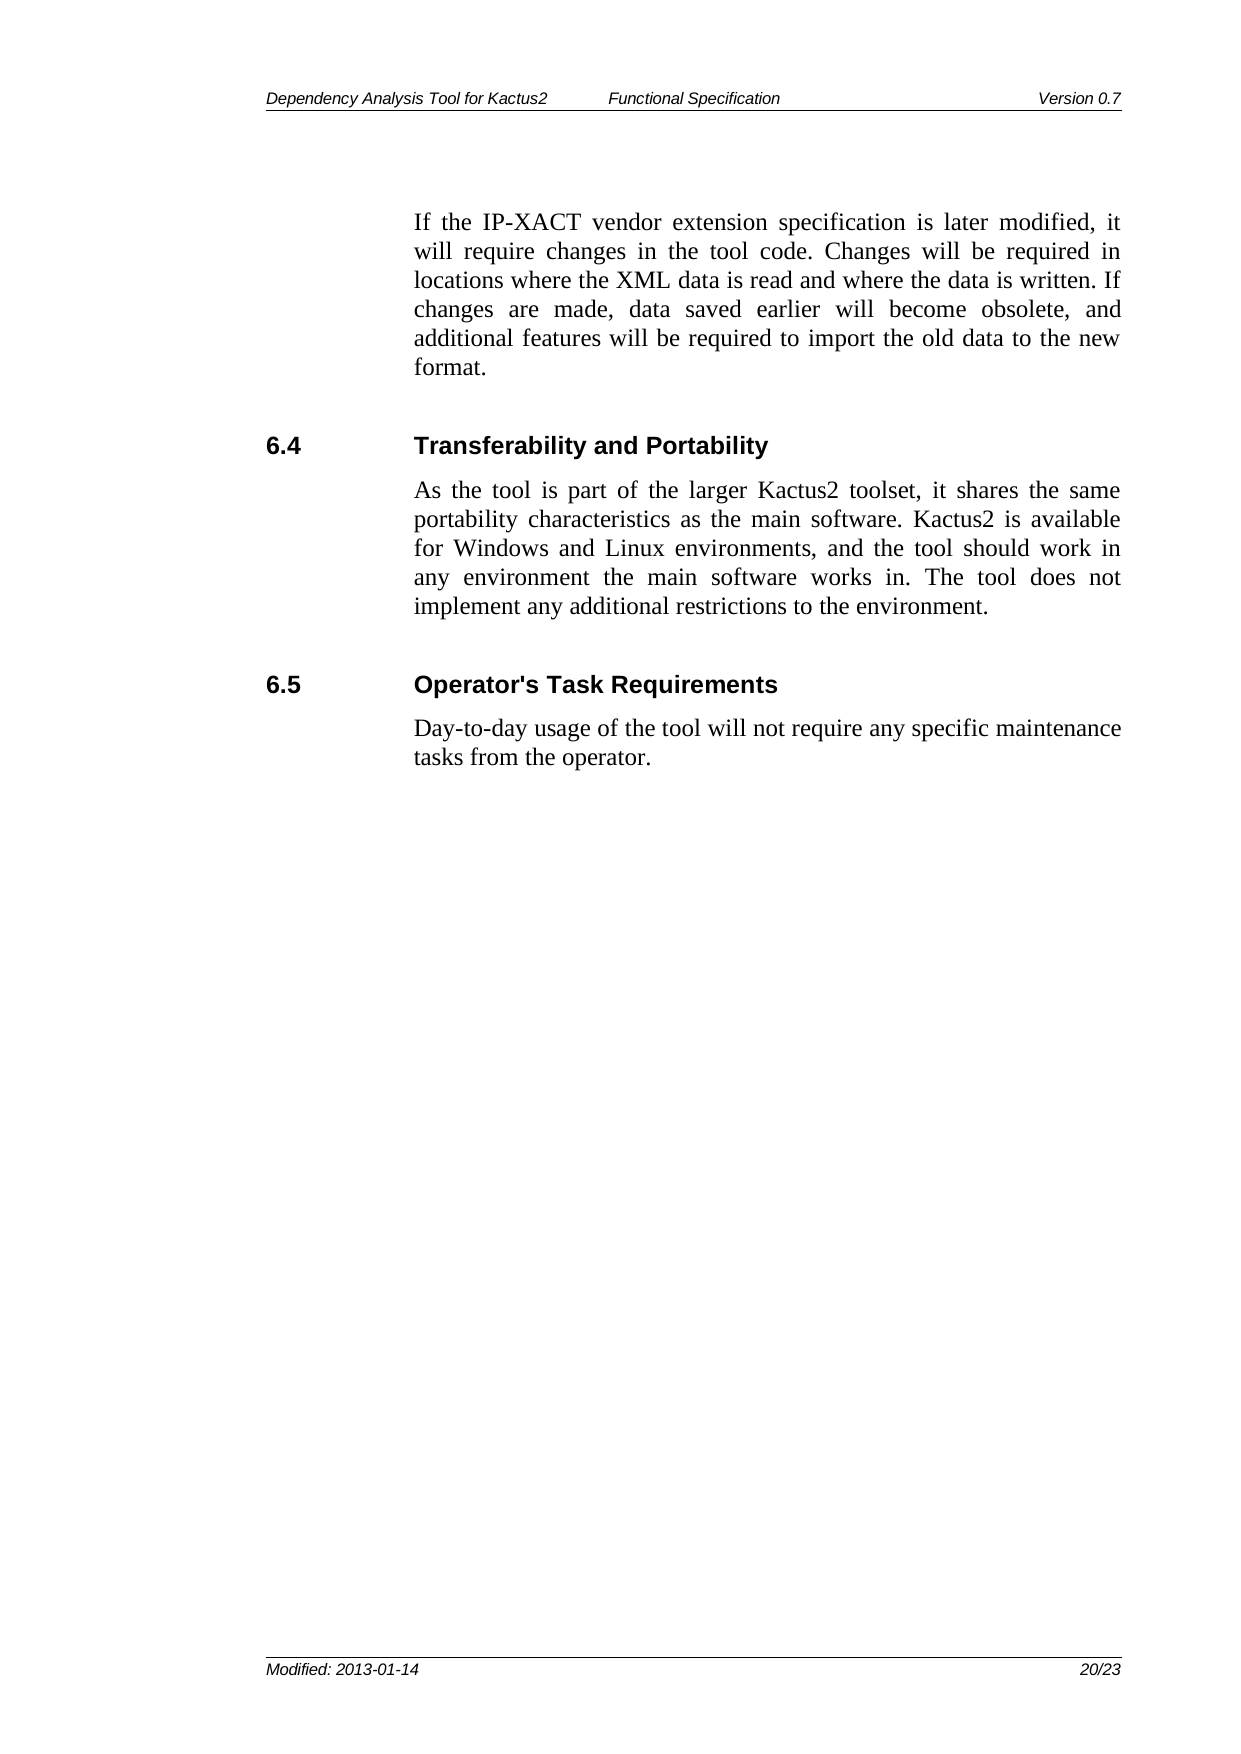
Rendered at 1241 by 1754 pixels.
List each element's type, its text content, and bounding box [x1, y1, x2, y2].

text As the tool is part of the larger Kactus2 toolset, it shares the same portability characteristics as the main software. Kactus2 is available for Windows and Linux environments, and the tool should work in any environment the main software works in. The tool does not implement any additional restrictions to the environment. [413, 474, 1122, 620]
text Day-to-day usage of the tool will not require any specific maintenance tasks from the operator. [413, 713, 1122, 771]
subtitle Operator's Task Requirements [266, 669, 1122, 699]
subtitle Transferability and Portability [266, 431, 1122, 460]
text If the IP-XACT vendor extension specification is later modified, it will require changes in the tool code. Changes will be required in locations where the XML data is read and where the data is written. If changes are made, data saved earlier will become obsolete, and additional features will be required to import the old data to the new format. [413, 207, 1122, 381]
